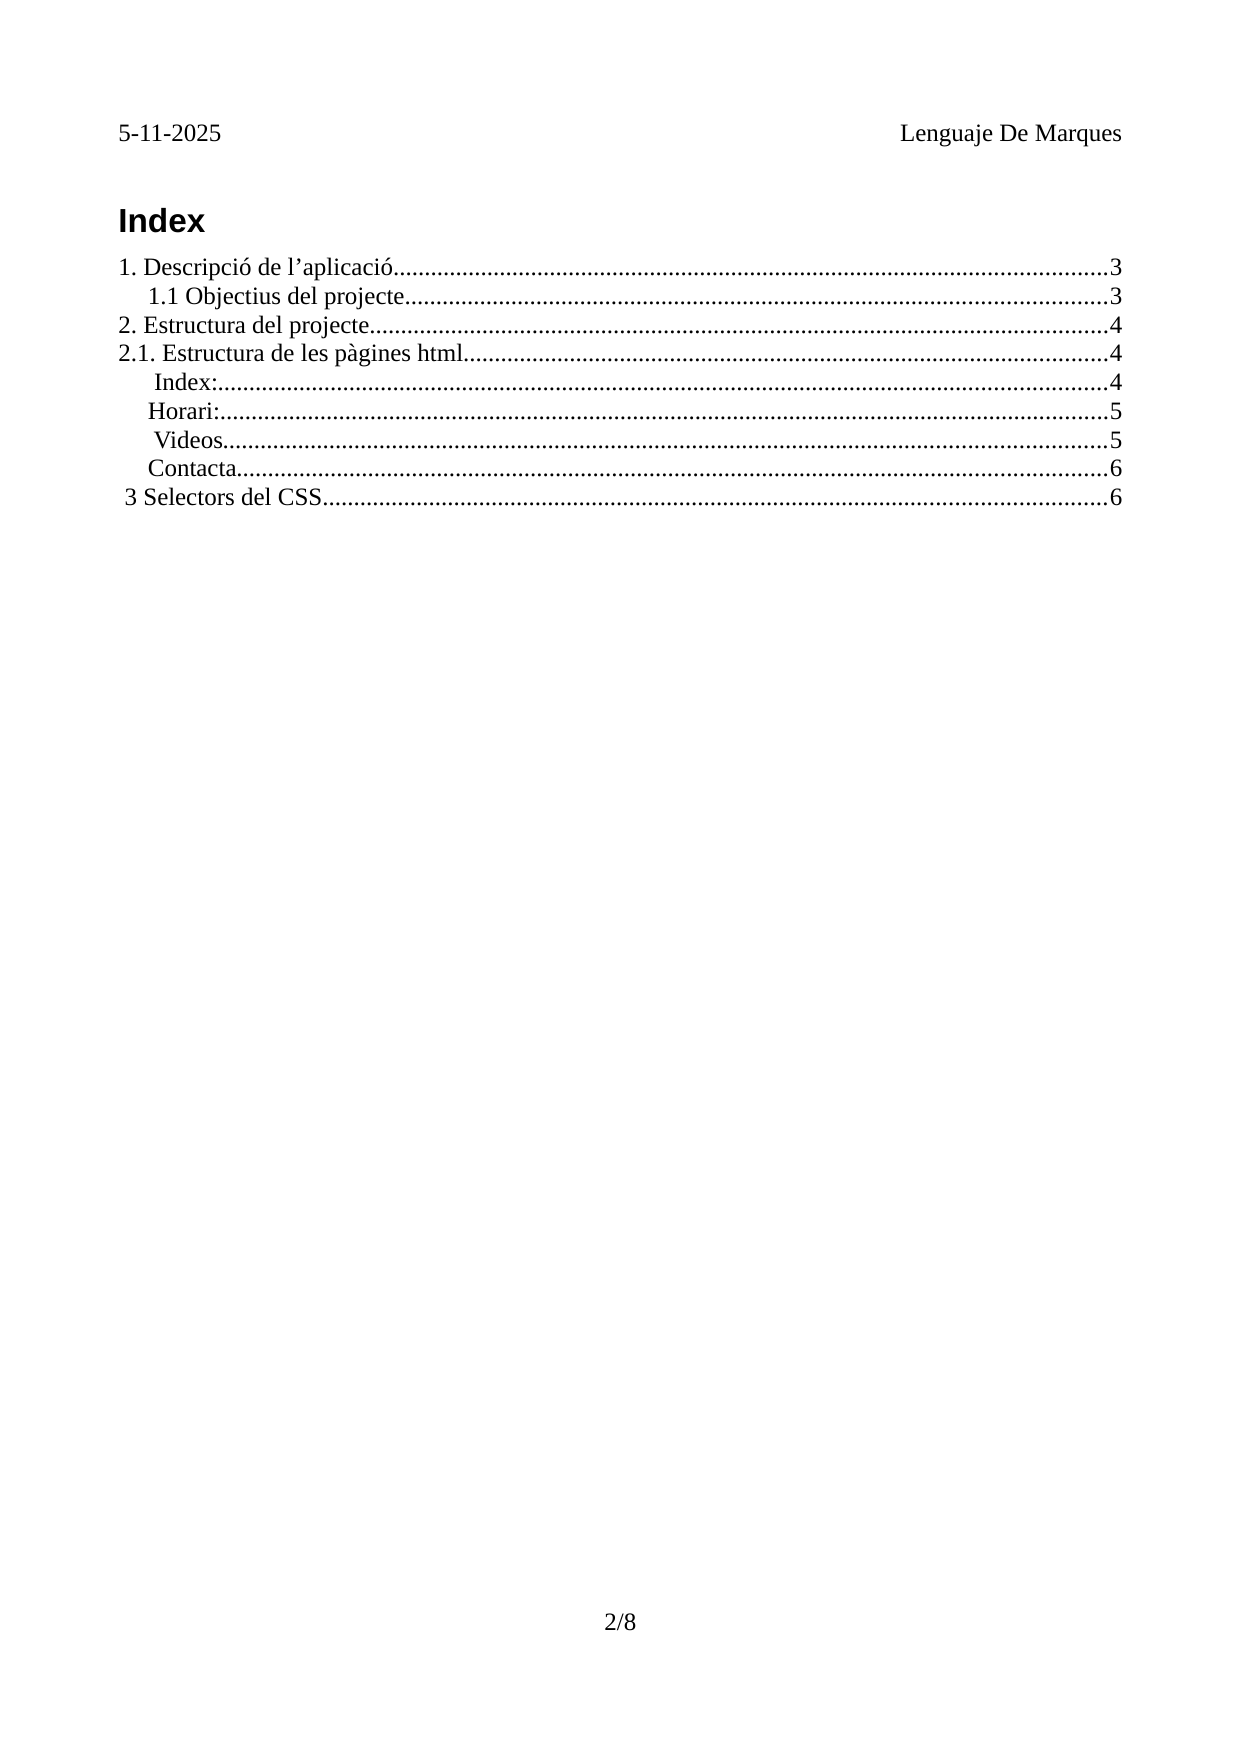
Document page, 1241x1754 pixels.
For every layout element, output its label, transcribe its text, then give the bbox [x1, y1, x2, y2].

text 1.1 Objectius del projecte 3 [148, 281, 1122, 310]
text 3 Selectors del CSS 6 [118, 482, 1122, 511]
text 2. Estructura del projecte 4 [118, 310, 1122, 338]
text 2.1. Estructura de les pàgines html 4 [118, 338, 1122, 367]
text Horari: 5 [148, 396, 1122, 425]
text Index: 4 [148, 367, 1122, 396]
text Videos 5 [148, 425, 1122, 453]
text 1. Descripció de l’aplicació 3 [118, 252, 1122, 281]
subtitle Index [118, 201, 1122, 240]
text Contacta 6 [148, 453, 1122, 482]
